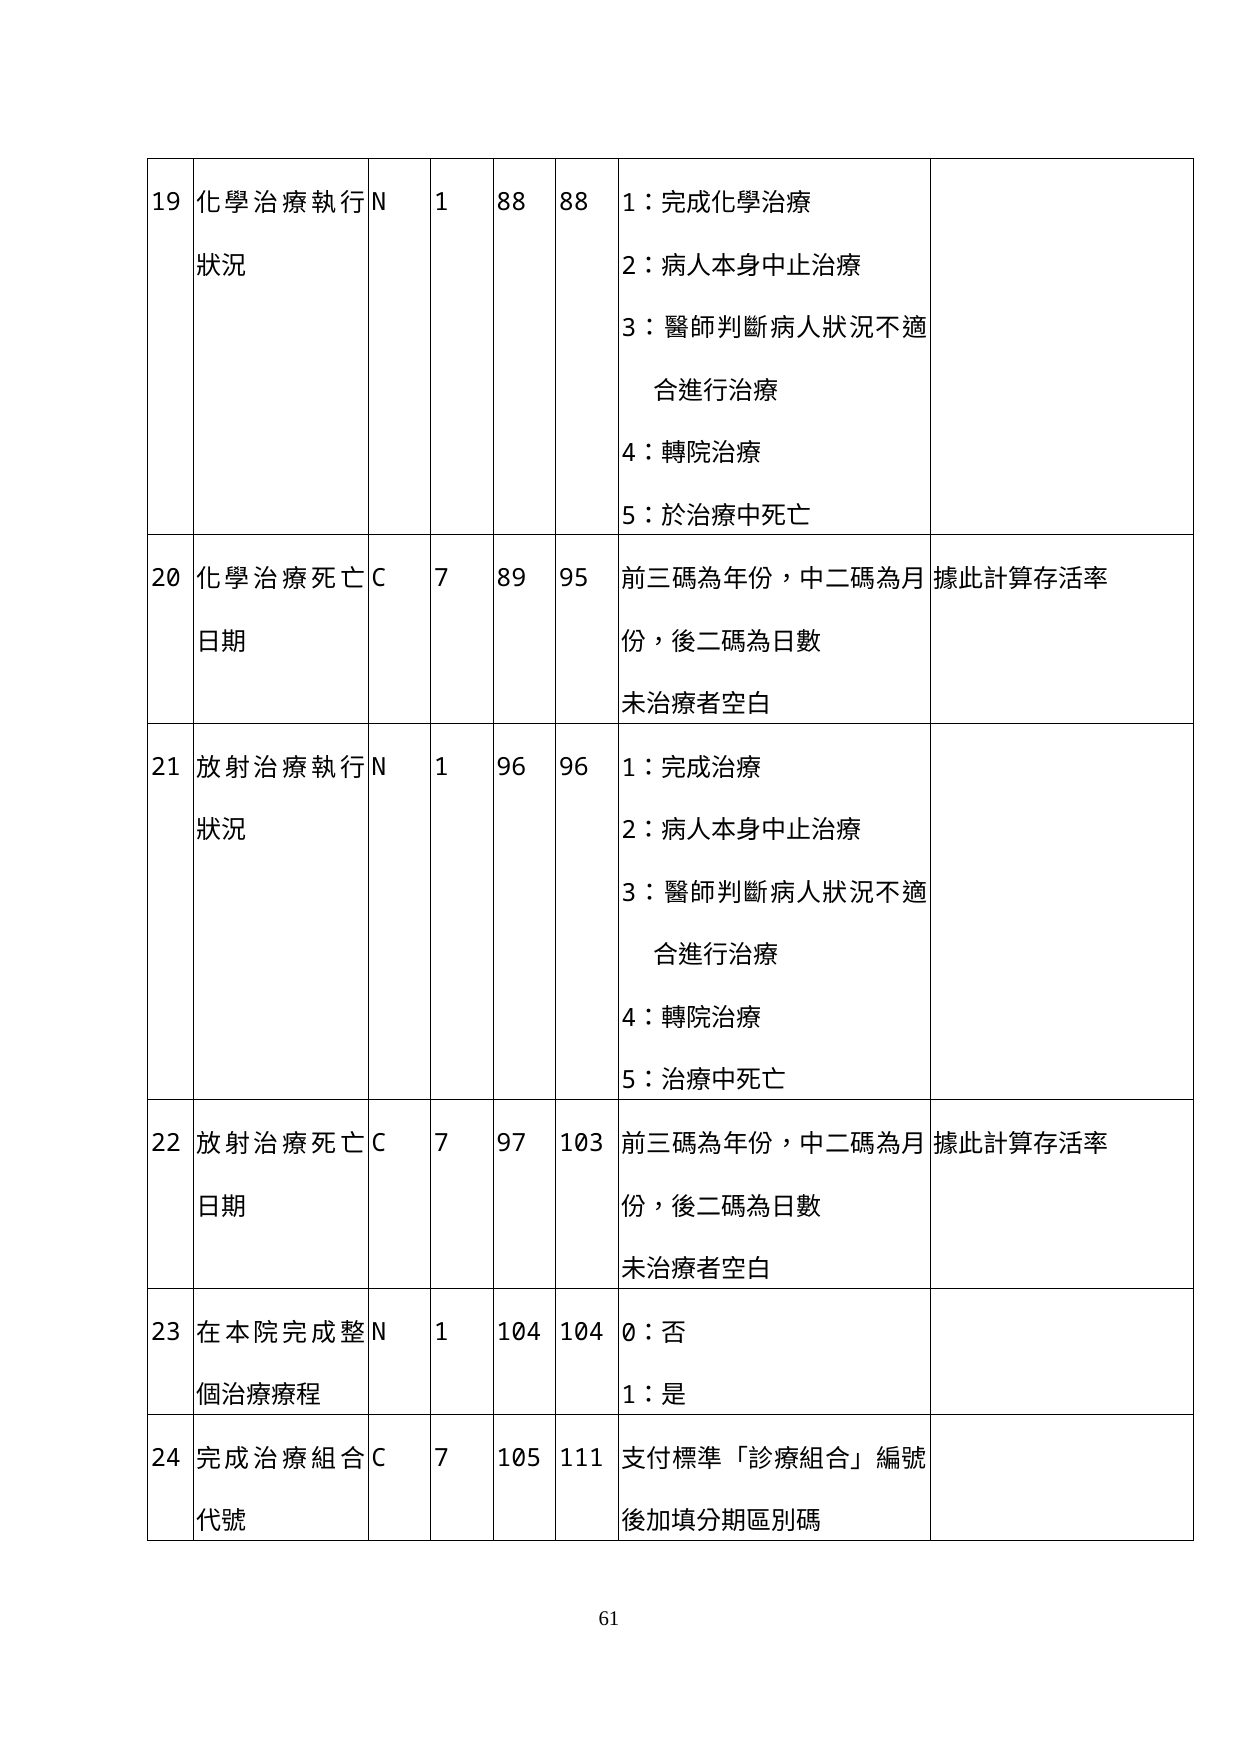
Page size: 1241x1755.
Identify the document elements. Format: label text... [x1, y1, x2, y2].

table_cell [931, 1289, 1193, 1413]
table_cell 1 [431, 159, 493, 534]
table_cell 據此計算存活率 [931, 1100, 1193, 1287]
table_cell 7 [431, 535, 493, 723]
table_cell [931, 159, 1193, 534]
table_cell 104 [494, 1289, 555, 1413]
table_cell 放射治療死亡日期 [194, 1100, 368, 1287]
table_cell 89 [494, 535, 555, 723]
table_cell C [369, 1415, 430, 1539]
table_cell 1：完成治療 2：病人本身中止治療 3：醫師判斷病人狀況不適合進行治療 4：轉院治療 5：治療中死亡 [619, 724, 930, 1099]
table_cell 0：否 1：是 [619, 1289, 930, 1413]
table_cell 前三碼為年份，中二碼為月份，後二碼為日數 未治療者空白 [619, 535, 930, 723]
table_cell 88 [494, 159, 555, 534]
table_cell 放射治療執行狀況 [194, 724, 368, 1099]
table_cell 105 [494, 1415, 555, 1539]
table_cell 前三碼為年份，中二碼為月份，後二碼為日數 未治療者空白 [619, 1100, 930, 1287]
table_cell 化學治療執行狀況 [194, 159, 368, 534]
table_cell 22 [148, 1100, 193, 1287]
table_cell 20 [148, 535, 193, 723]
table_cell 95 [556, 535, 618, 723]
table_cell 88 [556, 159, 618, 534]
table_cell 支付標準「診療組合」編號後加填分期區別碼 [619, 1415, 930, 1539]
table_cell 在本院完成整個治療療程 [194, 1289, 368, 1413]
table_cell C [369, 535, 430, 723]
table_cell 化學治療死亡日期 [194, 535, 368, 723]
table_cell 據此計算存活率 [931, 535, 1193, 723]
table_cell 104 [556, 1289, 618, 1413]
table_cell N [369, 159, 430, 534]
table_cell 96 [494, 724, 555, 1099]
table_cell 111 [556, 1415, 618, 1539]
table_cell 7 [431, 1415, 493, 1539]
table_cell N [369, 724, 430, 1099]
table_cell 96 [556, 724, 618, 1099]
table_cell 1 [431, 724, 493, 1099]
table_cell 23 [148, 1289, 193, 1413]
table_cell 21 [148, 724, 193, 1099]
table_cell 7 [431, 1100, 493, 1287]
table_cell 97 [494, 1100, 555, 1287]
table_cell 24 [148, 1415, 193, 1539]
table_cell N [369, 1289, 430, 1413]
table_cell [931, 724, 1193, 1099]
table_cell [931, 1415, 1193, 1539]
table_cell C [369, 1100, 430, 1287]
table_cell 1：完成化學治療 2：病人本身中止治療 3：醫師判斷病人狀況不適合進行治療 4：轉院治療 5：於治療中死亡 [619, 159, 930, 534]
table_cell 103 [556, 1100, 618, 1287]
table_cell 1 [431, 1289, 493, 1413]
table_cell 19 [148, 159, 193, 534]
table_cell 完成治療組合代號 [194, 1415, 368, 1539]
